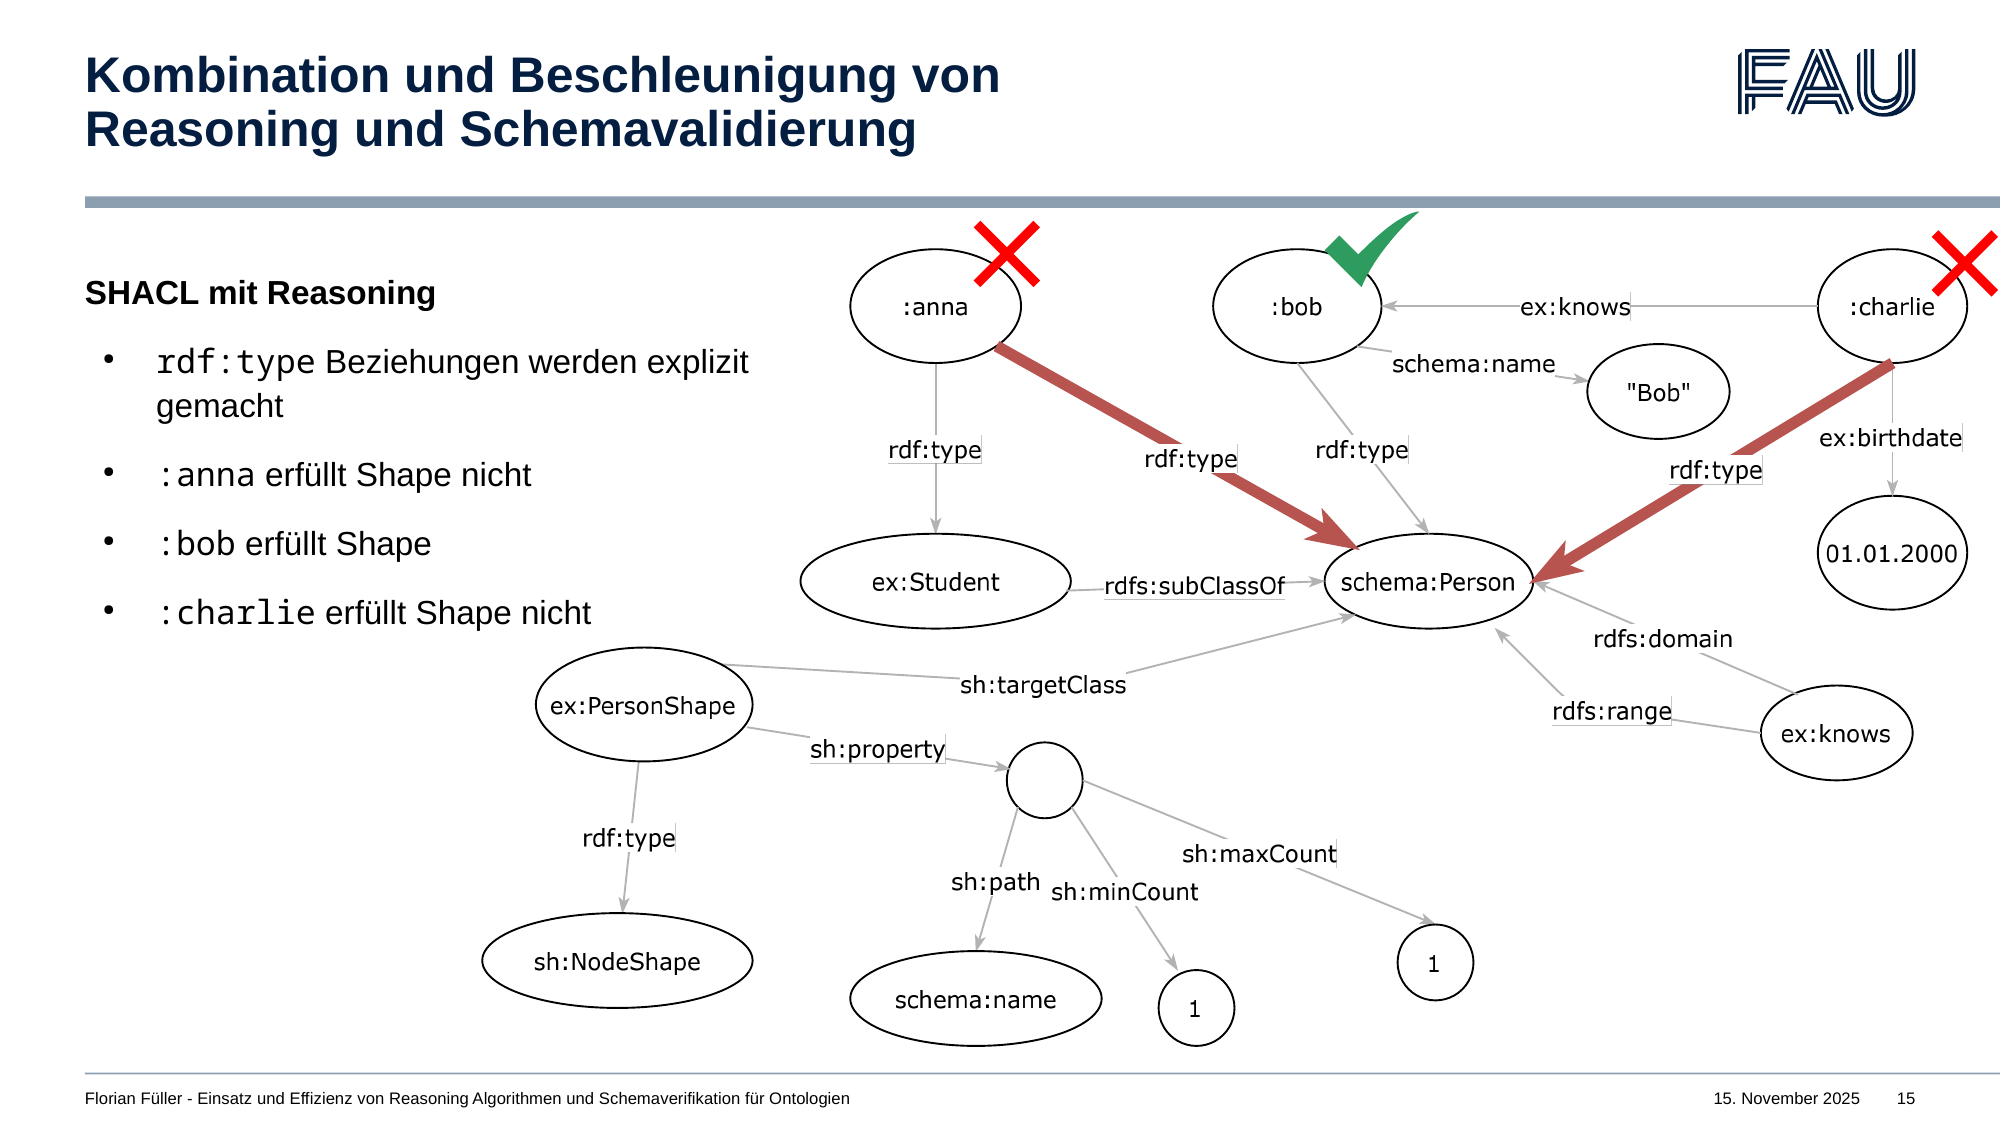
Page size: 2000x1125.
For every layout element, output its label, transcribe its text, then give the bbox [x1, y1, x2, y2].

footer Florian Füller - Einsatz und Effizienz von Reasoning Algorithmen und Schemaverifikation für Ontologien [85, 1088, 983, 1109]
slide_number [1883, 1088, 1916, 1109]
slide_number 15. November 2025 [1708, 1088, 1861, 1109]
picture [472, 209, 2000, 1063]
list SHACL mit Reasoning rdf:type Beziehungen werden explizit gemacht :anna erfüllt Shape nicht :bob erfüllt Shape :charlie erfüllt Shape nicht [85, 267, 983, 1018]
title Kombination und Beschleunigung von Reasoning und Schemavalidierung [85, 49, 1270, 210]
